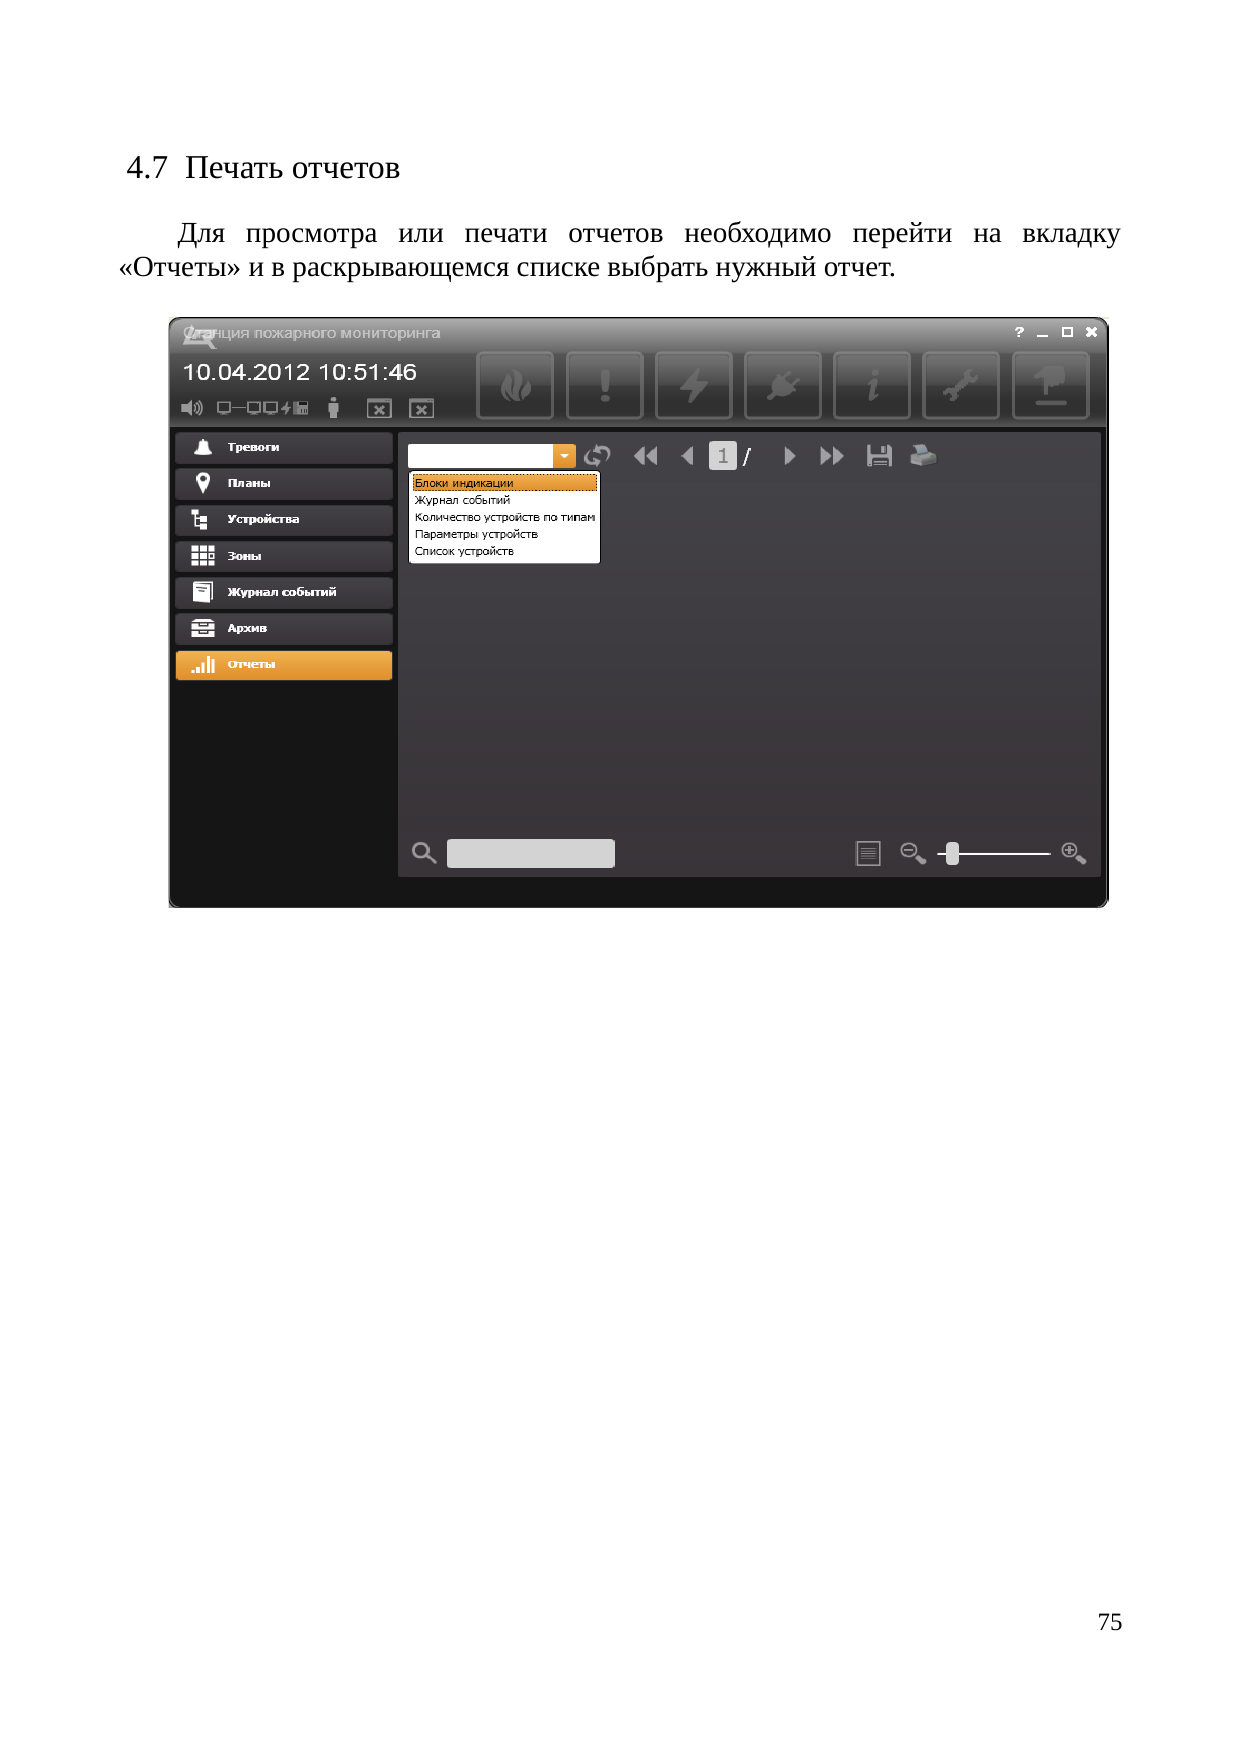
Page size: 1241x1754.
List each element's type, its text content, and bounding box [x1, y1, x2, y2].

picture [168, 317, 1109, 908]
text Для просмотра или печати отчетов необходимо перейти на вкладку «Отчеты» и в раскрывающемся списке выбрать нужный отчет. [118, 215, 1122, 282]
subtitle Печать отчетов [118, 148, 1122, 186]
